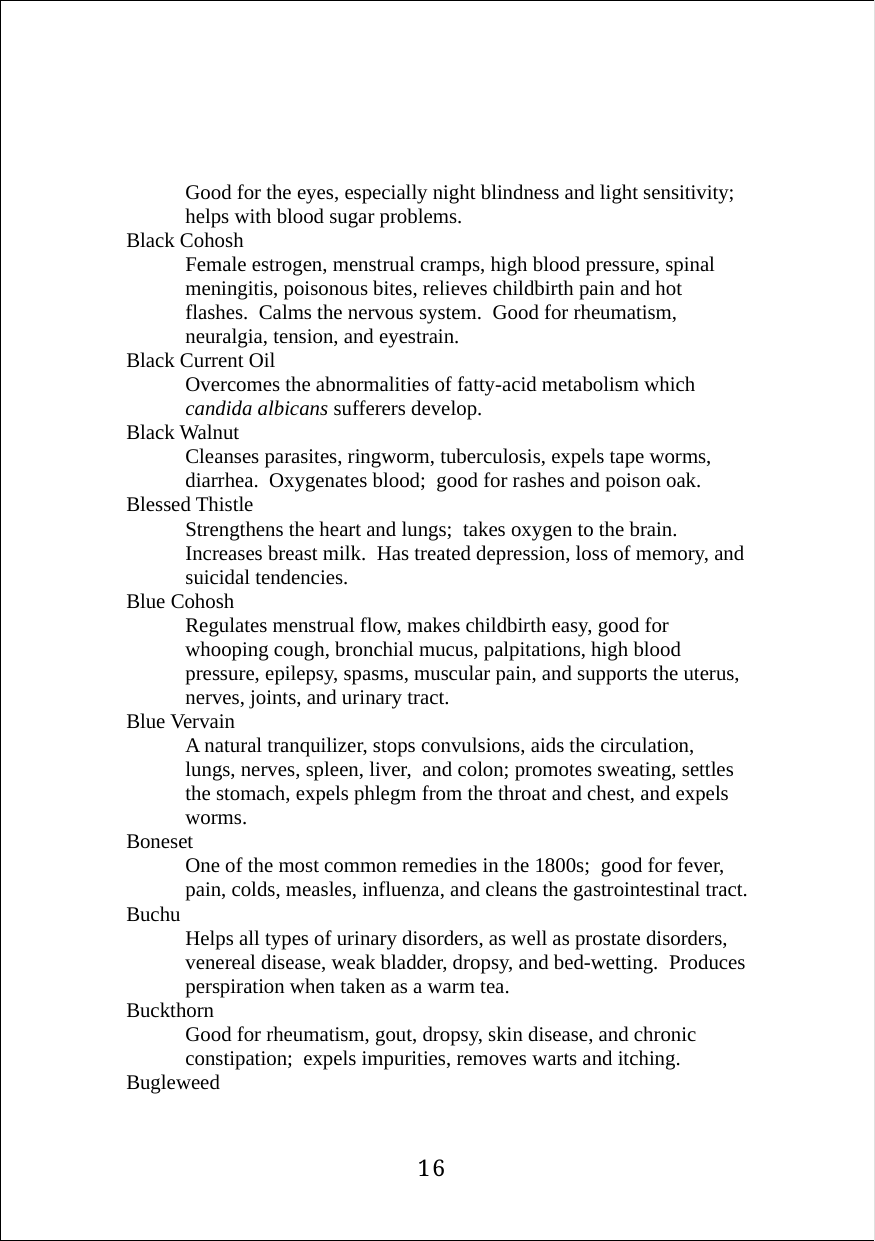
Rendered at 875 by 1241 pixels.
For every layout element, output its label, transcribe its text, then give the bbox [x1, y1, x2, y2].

table_header Good for the eyes, especially night blindness and light sensitivity; helps with blood sugar problems. Black Cohosh Female estrogen, menstrual cramps, high blood pressure, spinal meningitis, poisonous bites, relieves childbirth pain and hot flashes. Calms the nervous system. Good for rheumatism, neuralgia, tension, and eyestrain. Black Current Oil Overcomes the abnormalities of fatty-acid metabolism which candida albicans sufferers develop. Black Walnut Cleanses parasites, ringworm, tuberculosis, expels tape worms, diarrhea. Oxygenates blood; good for rashes and poison oak. Blessed Thistle Strengthens the heart and lungs; takes oxygen to the brain. Increases breast milk. Has treated depression, loss of memory, and suicidal tendencies. Blue Cohosh Regulates menstrual flow, makes childbirth easy, good for whooping cough, bronchial mucus, palpitations, high blood pressure, epilepsy, spasms, muscular pain, and supports the uterus, nerves, joints, and urinary tract. Blue Vervain A natural tranquilizer, stops convulsions, aids the circulation, lungs, nerves, spleen, liver, and colon; promotes sweating, settles the stomach, expels phlegm from the throat and chest, and expels worms. Boneset One of the most common remedies in the 1800s; good for fever, pain, colds, measles, influenza, and cleans the gastrointestinal tract. Buchu Helps all types of urinary disorders, as well as prostate disorders, venereal disease, weak bladder, dropsy, and bed-wetting. Produces perspiration when taken as a warm tea. Buckthorn Good for rheumatism, gout, dropsy, skin disease, and chronic constipation; expels impurities, removes warts and itching. Bugleweed [118, 172, 756, 1102]
